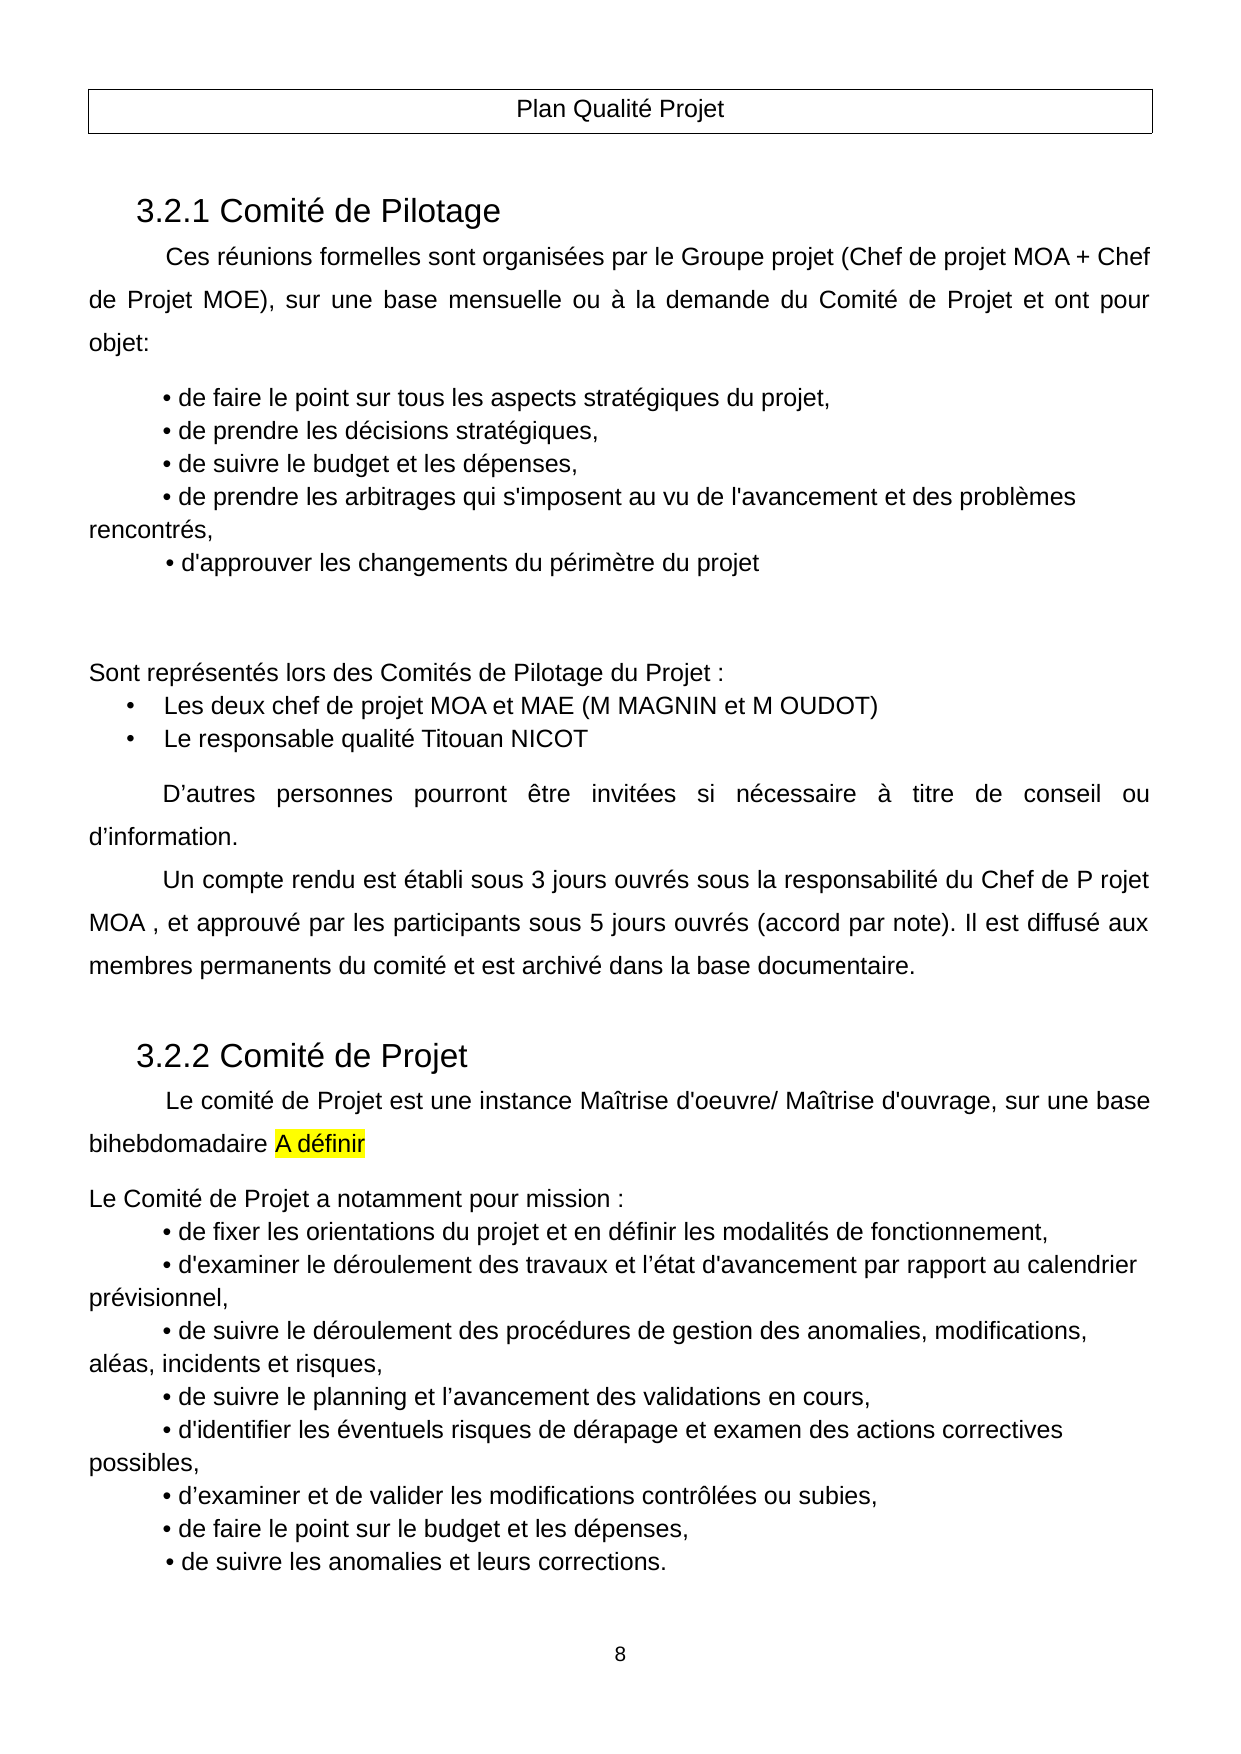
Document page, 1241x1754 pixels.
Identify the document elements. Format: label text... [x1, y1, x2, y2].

text • de faire le point sur tous les aspects stratégiques du projet, [88, 383, 1152, 411]
text • de suivre les anomalies et leurs corrections. [88, 1547, 1152, 1576]
text • de prendre les décisions stratégiques, [88, 416, 1152, 444]
text • de suivre le budget et les dépenses, [88, 449, 1152, 477]
text Le comité de Projet est une instance Maîtrise d'oeuvre/ Maîtrise d'ouvrage, sur une base bihebdomadaire A définir [88, 1086, 1152, 1158]
text • de prendre les arbitrages qui s'imposent au vu de l'avancement et des problèmes rencontrés, [88, 482, 1152, 543]
text D’autres personnes pourront être invitées si nécessaire à titre de conseil ou d’information. Un compte rendu est établi sous 3 jours ouvrés sous la responsabilité du Chef de P rojet MOA , et approuvé par les participants sous 5 jours ouvrés (accord par note). Il est diffusé aux membres permanents du comité et est archivé dans la base documentaire. [88, 779, 1152, 980]
text Ces réunions formelles sont organisées par le Groupe projet (Chef de projet MOA + Chef de Projet MOE), sur une base mensuelle ou à la demande du Comité de Projet et ont pour objet: [88, 242, 1152, 357]
subtitle Comité de Projet [88, 1036, 1152, 1074]
list Les deux chef de projet MOA et MAE (M MAGNIN et M OUDOT) [126, 691, 1152, 719]
text • de suivre le déroulement des procédures de gestion des anomalies, modifications, aléas, incidents et risques, [88, 1316, 1152, 1378]
text • d'identifier les éventuels risques de dérapage et examen des actions correctives possibles, [88, 1415, 1152, 1477]
text • de suivre le planning et l’avancement des validations en cours, [88, 1382, 1152, 1411]
text • de faire le point sur le budget et les dépenses, [88, 1514, 1152, 1543]
subtitle Comité de Pilotage [88, 191, 1152, 230]
text • d’examiner et de valider les modifications contrôlées ou subies, [88, 1481, 1152, 1510]
text Le Comité de Projet a notamment pour mission : [88, 1184, 1152, 1212]
list Le responsable qualité Titouan NICOT [126, 724, 1152, 753]
text Sont représentés lors des Comités de Pilotage du Projet : [88, 658, 1152, 686]
text • d'approuver les changements du périmètre du projet [88, 548, 1152, 577]
text • d'examiner le déroulement des travaux et l’état d'avancement par rapport au calendrier prévisionnel, [88, 1250, 1152, 1312]
text • de fixer les orientations du projet et en définir les modalités de fonctionnement, [88, 1217, 1152, 1246]
